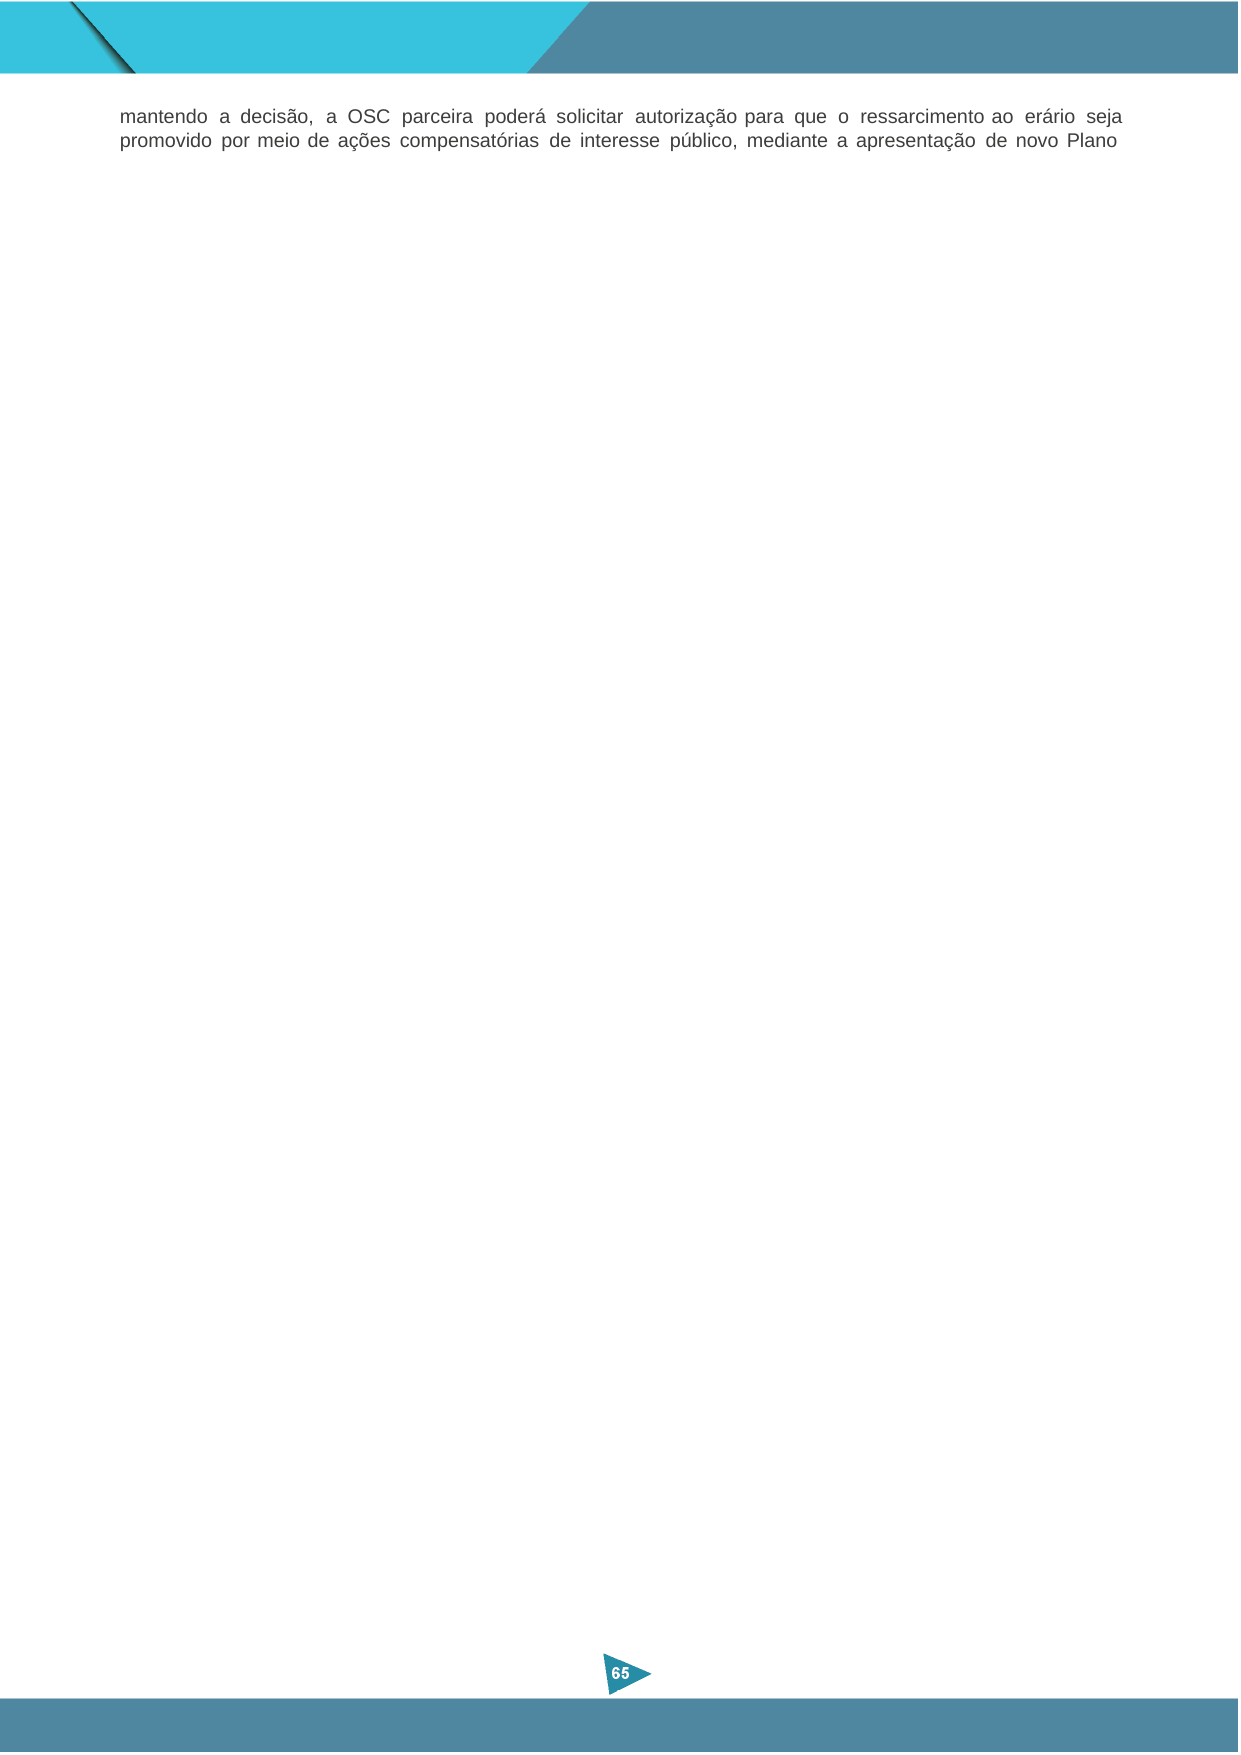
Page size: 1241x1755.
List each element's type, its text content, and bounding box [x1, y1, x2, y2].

text mantendo a decisão, a OSC parceira poderá solicitar autorização para que o ressarcimento ao erário seja promovido por meio de ações compensatórias de interesse público, mediante a apresentação de novo Plano [119, 104, 1123, 152]
